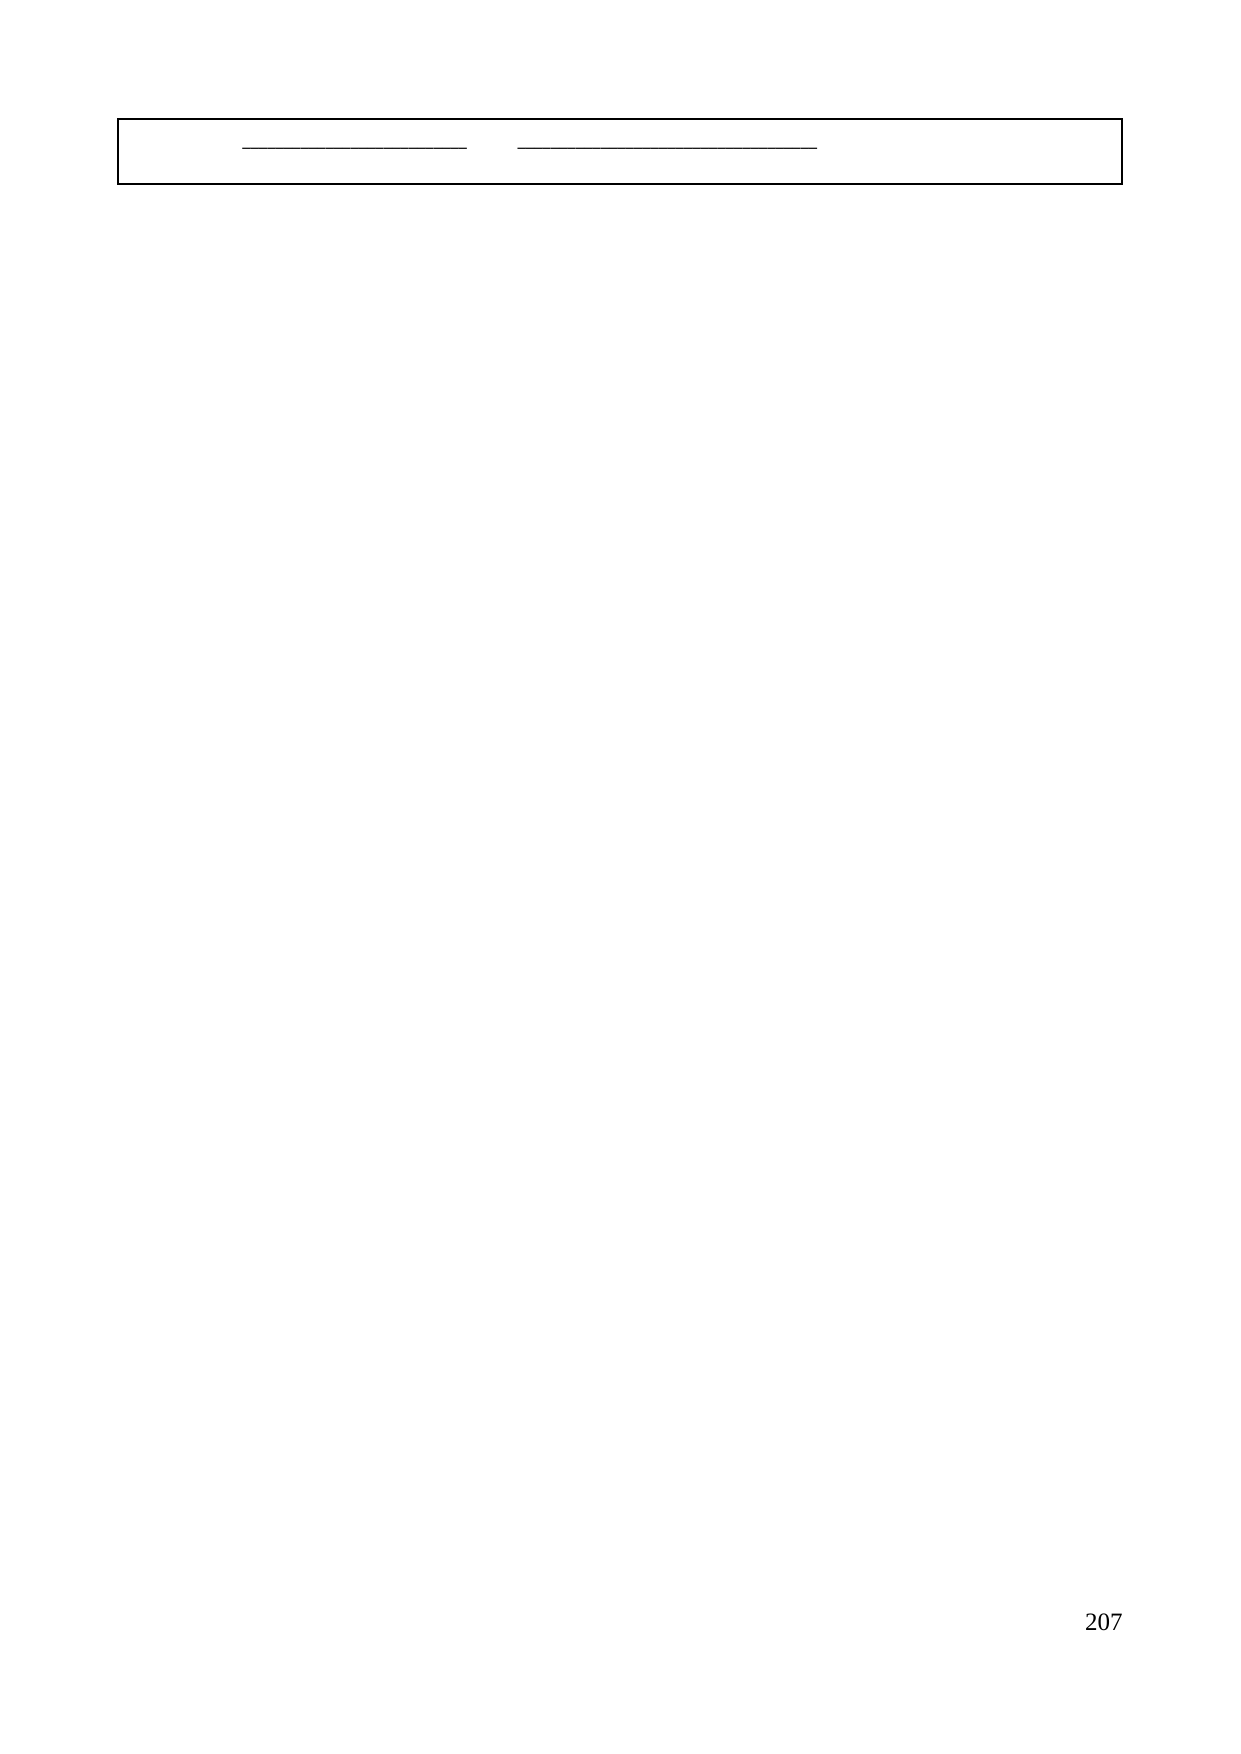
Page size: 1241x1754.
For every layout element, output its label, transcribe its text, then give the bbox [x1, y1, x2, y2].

table_cell ___________________________ ____________________________________ [119, 120, 1121, 183]
